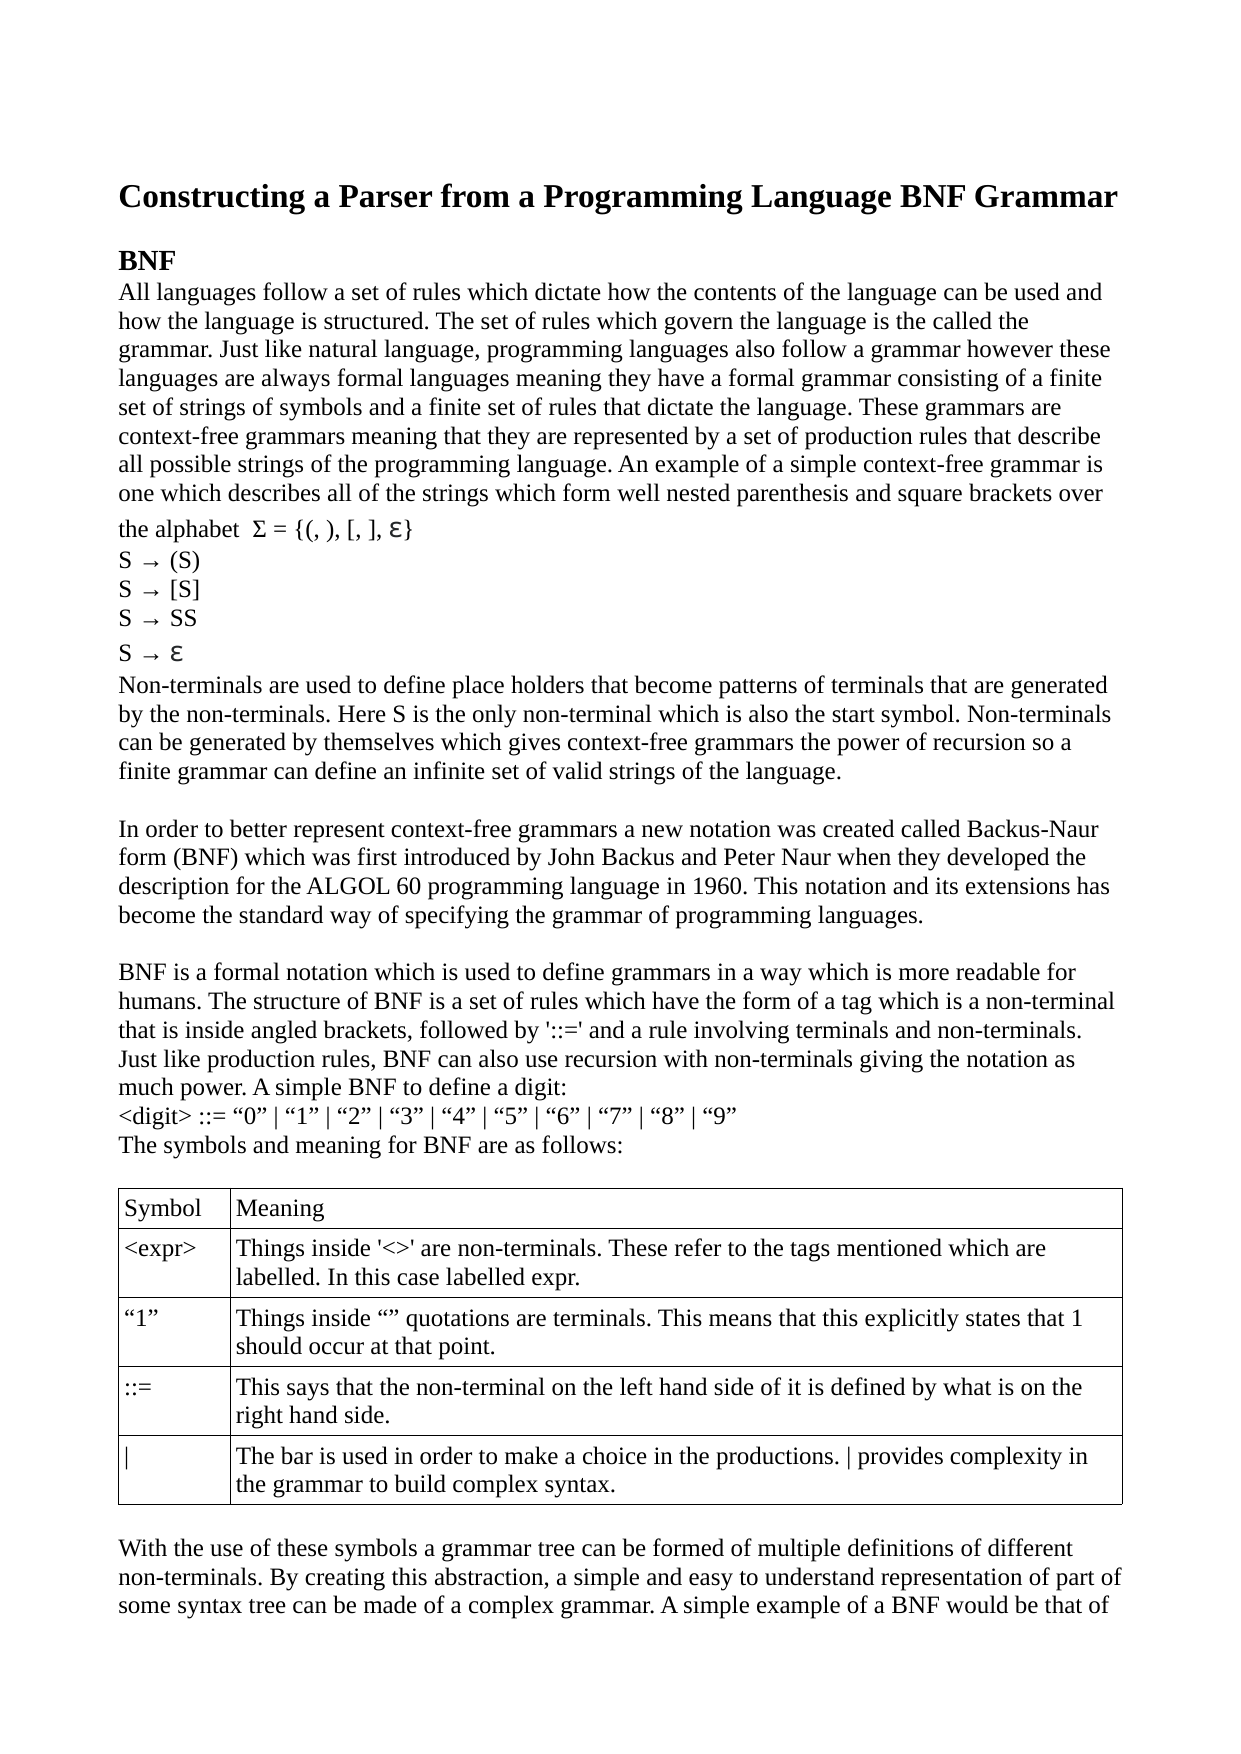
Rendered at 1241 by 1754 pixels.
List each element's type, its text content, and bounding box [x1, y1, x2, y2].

text The symbols and meaning for BNF are as follows: [118, 1130, 1122, 1159]
text <digit> ::= “0” | “1” | “2” | “3” | “4” | “5” | “6” | “7” | “8” | “9” [118, 1101, 1122, 1130]
table_header Meaning [231, 1189, 1122, 1228]
table_cell <expr> [119, 1229, 230, 1297]
text In order to better represent context-free grammars a new notation was created called Backus-Naur form (BNF) which was first introduced by John Backus and Peter Naur when they developed the description for the ALGOL 60 programming language in 1960. This notation and its extensions has become the standard way of specifying the grammar of programming languages. [118, 814, 1122, 929]
text S → ε [118, 632, 1122, 670]
text With the use of these symbols a grammar tree can be formed of multiple definitions of different non-terminals. By creating this abstraction, a simple and easy to understand representation of part of some syntax tree can be made of a complex grammar. A simple example of a BNF would be that of [118, 1533, 1122, 1619]
text BNF [118, 243, 1122, 277]
table_cell Things inside '<>' are non-terminals. These refer to the tags mentioned which are labelled. In this case labelled expr. [231, 1229, 1122, 1297]
text S → [S] [118, 574, 1122, 603]
table_cell Things inside “” quotations are terminals. This means that this explicitly states that 1 should occur at that point. [231, 1298, 1122, 1366]
text S → SS [118, 603, 1122, 632]
table_cell This says that the non-terminal on the left hand side of it is defined by what is on the right hand side. [231, 1367, 1122, 1435]
text BNF is a formal notation which is used to define grammars in a way which is more readable for humans. The structure of BNF is a set of rules which have the form of a tag which is a non-terminal that is inside angled brackets, followed by '::=' and a rule involving terminals and non-terminals. Just like production rules, BNF can also use recursion with non-terminals giving the notation as much power. A simple BNF to define a digit: [118, 957, 1122, 1101]
table_cell | [119, 1436, 230, 1504]
table_cell The bar is used in order to make a choice in the productions. | provides complexity in the grammar to build complex syntax. [231, 1436, 1122, 1504]
table_header Symbol [119, 1189, 230, 1228]
text Constructing a Parser from a Programming Language BNF Grammar [118, 176, 1122, 215]
table_cell ::= [119, 1367, 230, 1435]
text All languages follow a set of rules which dictate how the contents of the language can be used and how the language is structured. The set of rules which govern the language is the called the grammar. Just like natural language, programming languages also follow a grammar however these languages are always formal languages meaning they have a formal grammar consisting of a finite set of strings of symbols and a finite set of rules that dictate the language. These grammars are context-free grammars meaning that they are represented by a set of production rules that describe all possible strings of the programming language. An example of a simple context-free grammar is one which describes all of the strings which form well nested parenthesis and square brackets over the alphabet Σ = {(, ), [, ], ε} [118, 277, 1122, 545]
text S → (S) [118, 545, 1122, 574]
table_cell “1” [119, 1298, 230, 1366]
text Non-terminals are used to define place holders that become patterns of terminals that are generated by the non-terminals. Here S is the only non-terminal which is also the start symbol. Non-terminals can be generated by themselves which gives context-free grammars the power of recursion so a finite grammar can define an infinite set of valid strings of the language. [118, 670, 1122, 785]
